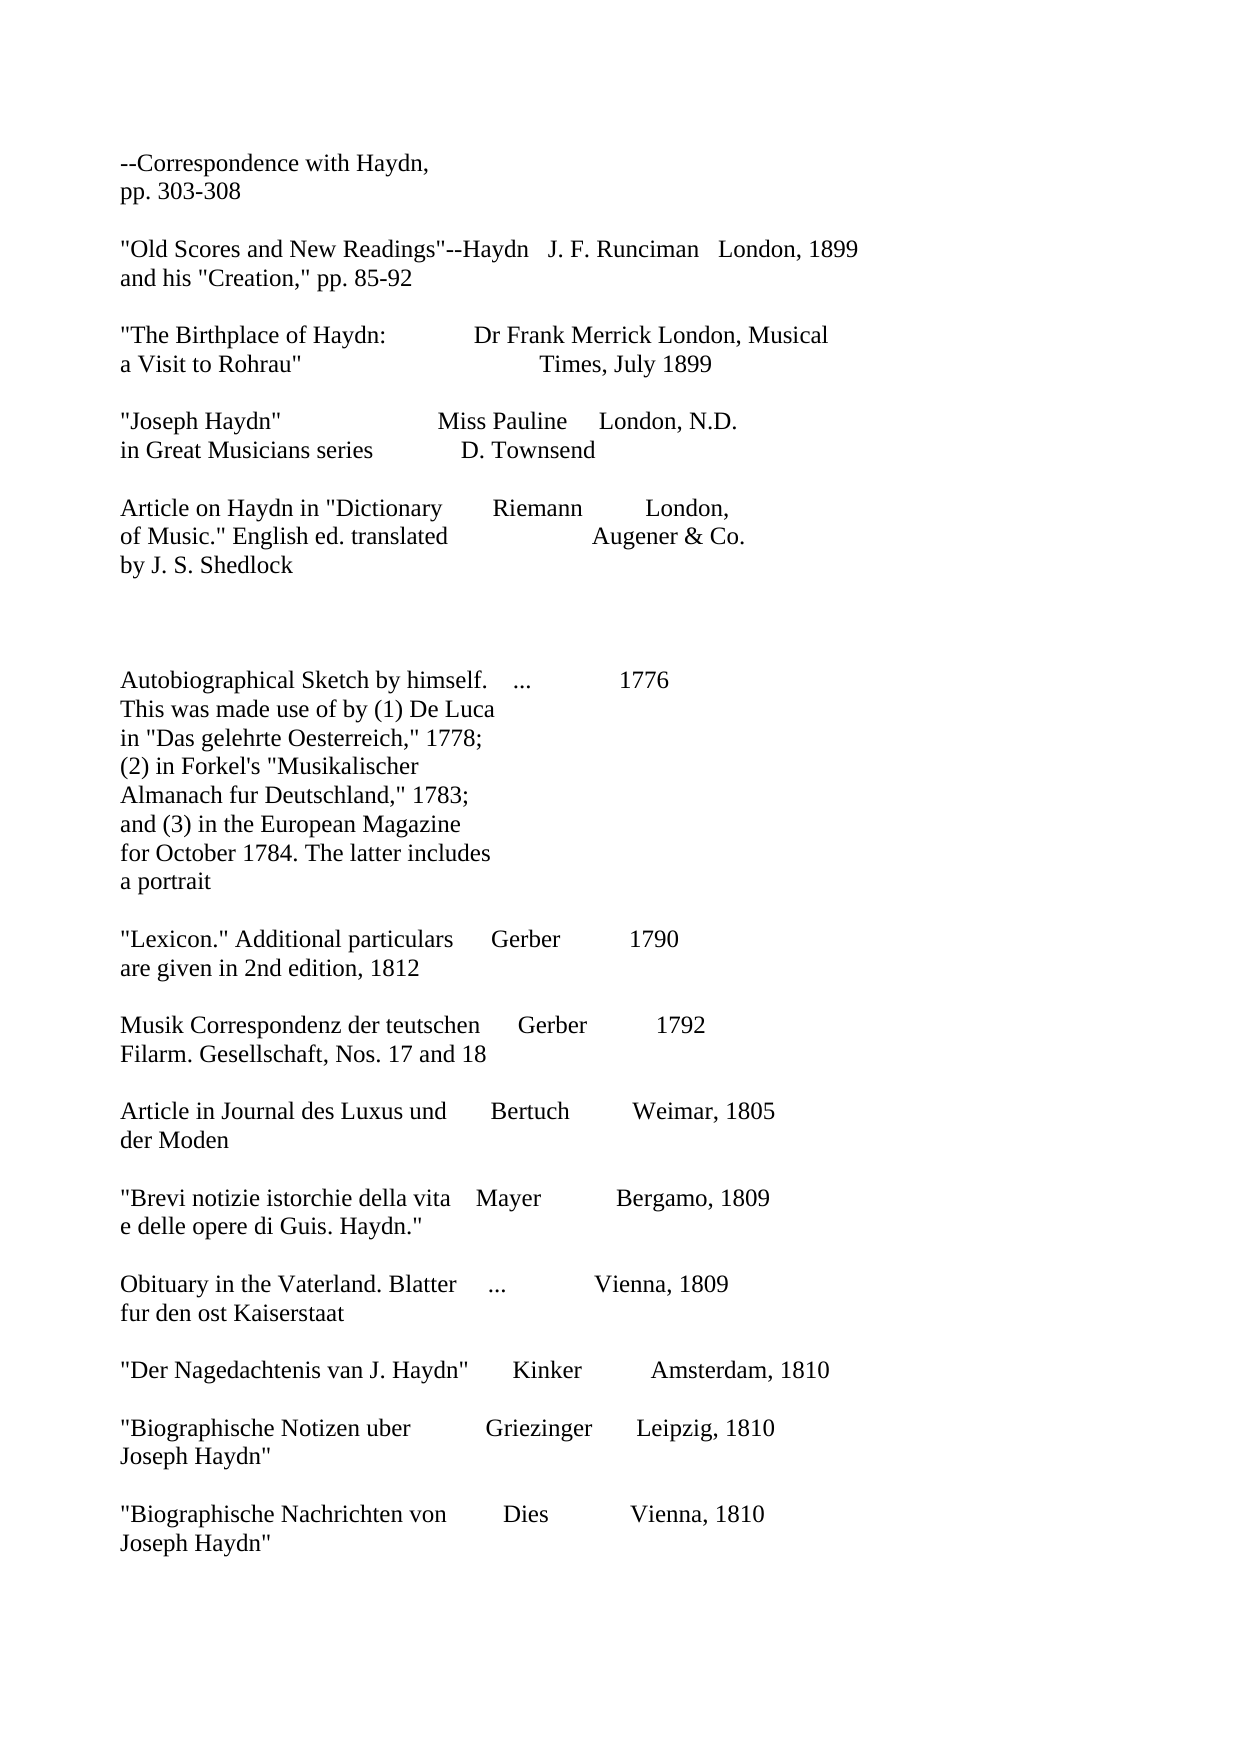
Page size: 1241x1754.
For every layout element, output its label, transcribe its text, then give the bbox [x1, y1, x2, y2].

text Article in Journal des Luxus und Bertuch Weimar, 1805 [120, 1096, 1120, 1125]
text Autobiographical Sketch by himself. ... 1776 [120, 665, 1120, 694]
text --Correspondence with Haydn, [120, 148, 1120, 176]
text Joseph Haydn" [120, 1441, 1120, 1470]
text in "Das gelehrte Oesterreich," 1778; [120, 723, 1120, 751]
text "Der Nagedachtenis van J. Haydn" Kinker Amsterdam, 1810 [120, 1355, 1120, 1384]
text e delle opere di Guis. Haydn." [120, 1211, 1120, 1240]
text fur den ost Kaiserstaat [120, 1298, 1120, 1326]
text This was made use of by (1) De Luca [120, 694, 1120, 723]
text by J. S. Shedlock [120, 550, 1120, 579]
text Article on Haydn in "Dictionary Riemann London, [120, 493, 1120, 521]
text and his "Creation," pp. 85-92 [120, 263, 1120, 291]
text a portrait [120, 866, 1120, 895]
text (2) in Forkel's "Musikalischer [120, 751, 1120, 780]
text for October 1784. The latter includes [120, 838, 1120, 866]
text Joseph Haydn" [120, 1528, 1120, 1556]
text are given in 2nd edition, 1812 [120, 953, 1120, 981]
text der Moden [120, 1125, 1120, 1154]
text "Joseph Haydn" Miss Pauline London, N.D. [120, 406, 1120, 435]
text a Visit to Rohrau" Times, July 1899 [120, 349, 1120, 378]
text of Music." English ed. translated Augener & Co. [120, 521, 1120, 550]
text "Old Scores and New Readings"--Haydn J. F. Runciman London, 1899 [120, 234, 1120, 263]
text Musik Correspondenz der teutschen Gerber 1792 [120, 1010, 1120, 1039]
text Filarm. Gesellschaft, Nos. 17 and 18 [120, 1039, 1120, 1068]
text Obituary in the Vaterland. Blatter ... Vienna, 1809 [120, 1269, 1120, 1298]
text "Brevi notizie istorchie della vita Mayer Bergamo, 1809 [120, 1183, 1120, 1211]
text Almanach fur Deutschland," 1783; [120, 780, 1120, 809]
text "The Birthplace of Haydn: Dr Frank Merrick London, Musical [120, 320, 1120, 349]
text "Lexicon." Additional particulars Gerber 1790 [120, 924, 1120, 953]
text pp. 303-308 [120, 176, 1120, 205]
text "Biographische Nachrichten von Dies Vienna, 1810 [120, 1499, 1120, 1528]
text and (3) in the European Magazine [120, 809, 1120, 838]
text in Great Musicians series D. Townsend [120, 435, 1120, 464]
text "Biographische Notizen uber Griezinger Leipzig, 1810 [120, 1413, 1120, 1441]
